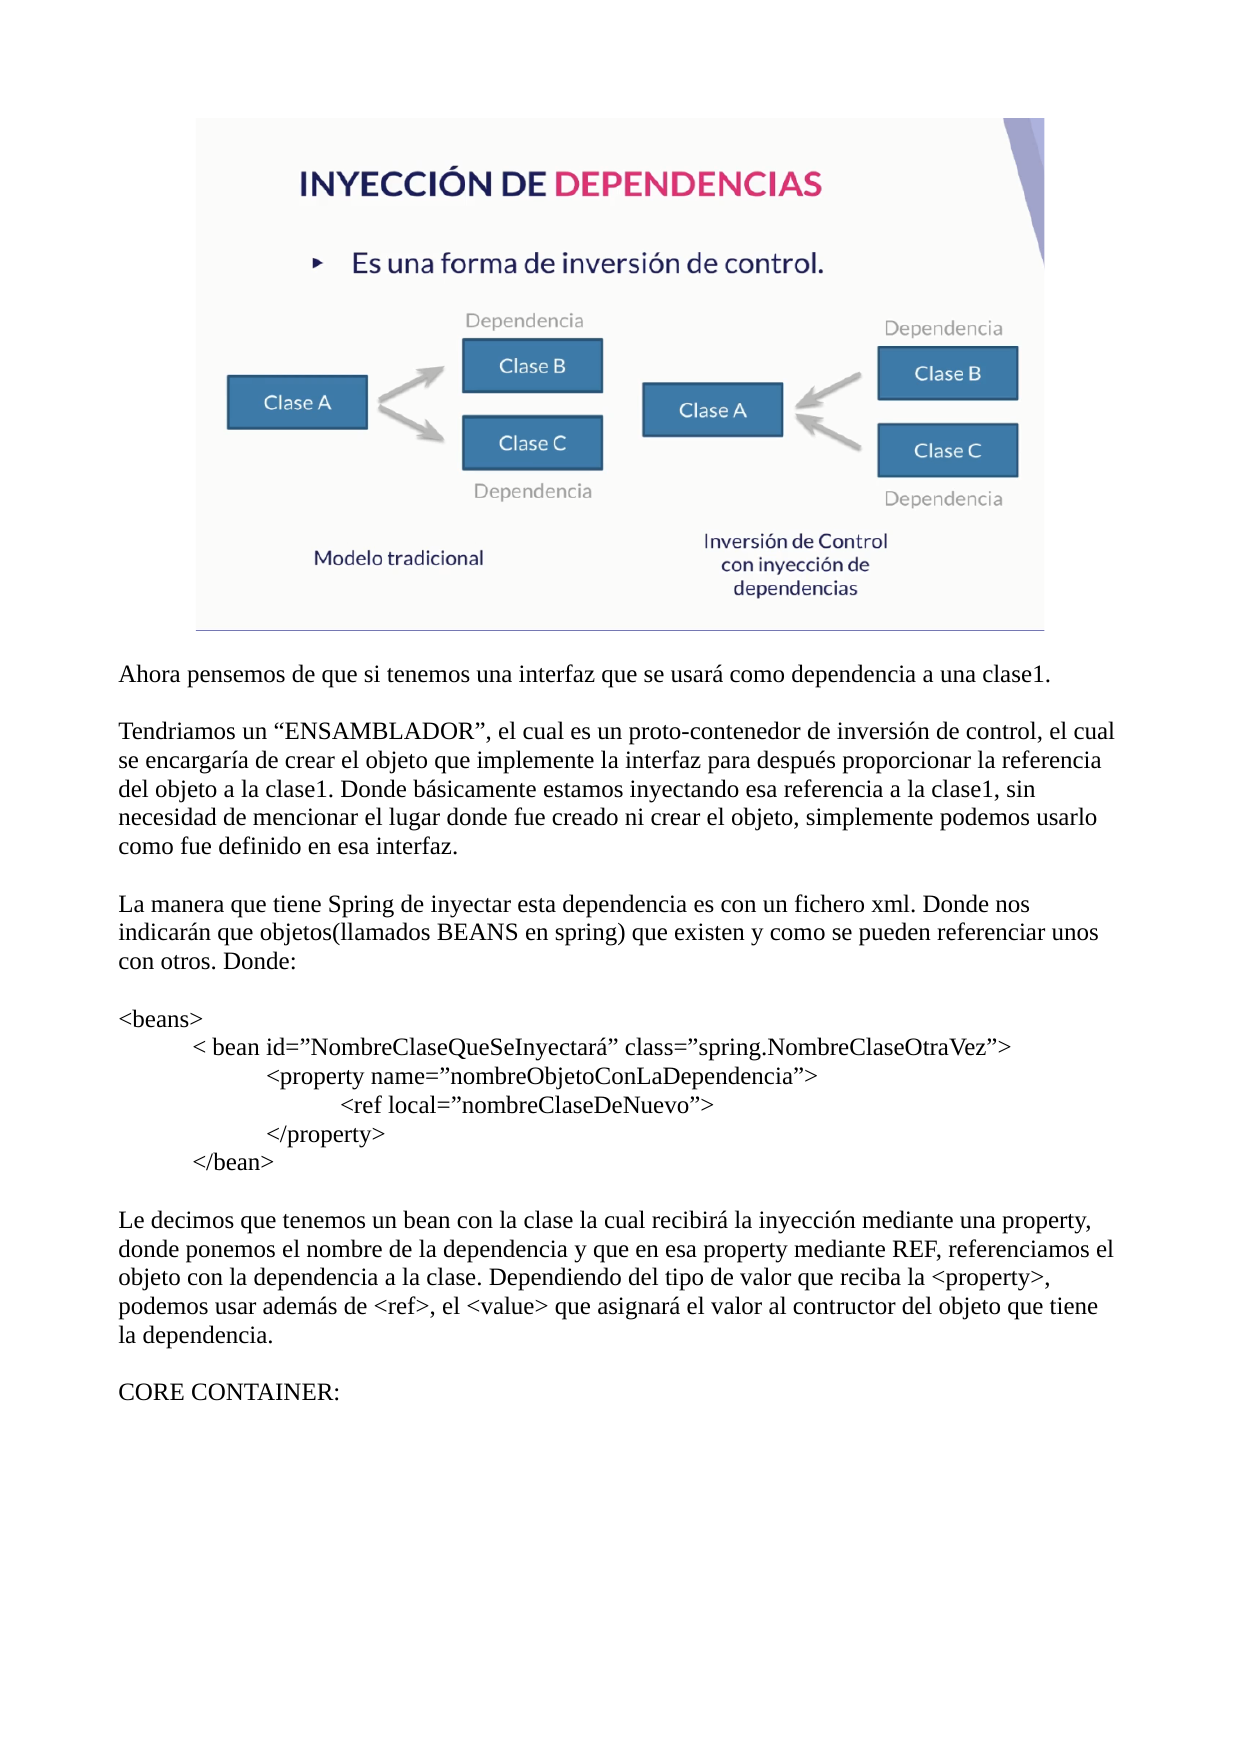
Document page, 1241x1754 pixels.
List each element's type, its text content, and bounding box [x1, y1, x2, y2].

text Ahora pensemos de que si tenemos una interfaz que se usará como dependencia a una clase1. [118, 659, 1122, 687]
text </property> [118, 1119, 1122, 1147]
text <property name=”nombreObjetoConLaDependencia”> [118, 1061, 1122, 1090]
text </bean> [118, 1147, 1122, 1176]
text <beans> [118, 1004, 1122, 1032]
text La manera que tiene Spring de inyectar esta dependencia es con un fichero xml. Donde nos indicarán que objetos(llamados BEANS en spring) que existen y como se pueden referenciar unos con otros. Donde: [118, 889, 1122, 975]
text CORE CONTAINER: [118, 1377, 1122, 1406]
text Le decimos que tenemos un bean con la clase la cual recibirá la inyección mediante una property, donde ponemos el nombre de la dependencia y que en esa property mediante REF, referenciamos el objeto con la dependencia a la clase. Dependiendo del tipo de valor que reciba la <property>, podemos usar además de <ref>, el <value> que asignará el valor al contructor del objeto que tiene la dependencia. [118, 1205, 1122, 1349]
text <ref local=”nombreClaseDeNuevo”> [118, 1090, 1122, 1119]
text < bean id=”NombreClaseQueSeInyectará” class=”spring.NombreClaseOtraVez”> [118, 1032, 1122, 1061]
text Tendriamos un “ENSAMBLADOR”, el cual es un proto-contenedor de inversión de control, el cual se encargaría de crear el objeto que implemente la interfaz para después proporcionar la referencia del objeto a la clase1. Donde básicamente estamos inyectando esa referencia a la clase1, sin necesidad de mencionar el lugar donde fue creado ni crear el objeto, simplemente podemos usarlo como fue definido en esa interfaz. [118, 716, 1122, 860]
